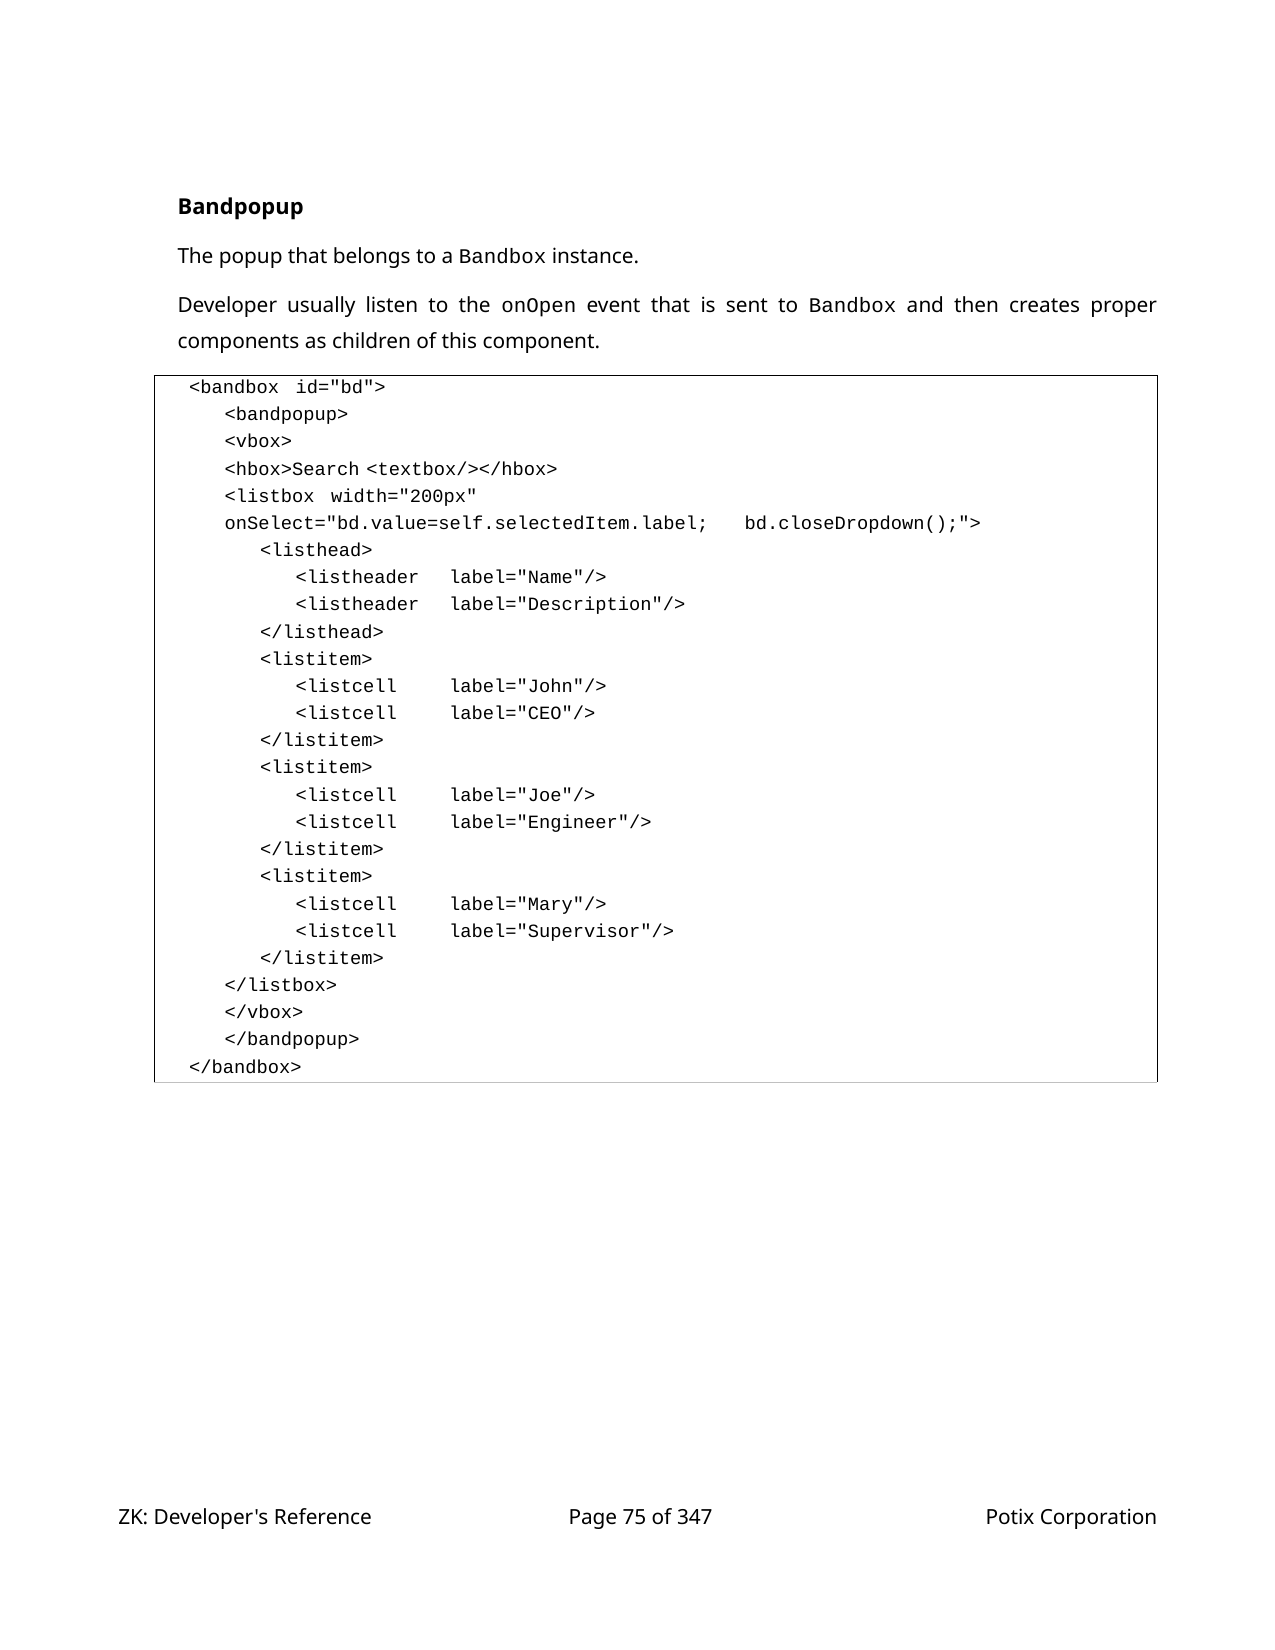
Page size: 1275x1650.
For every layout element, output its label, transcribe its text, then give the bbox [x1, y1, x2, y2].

text </bandpopup> [155, 1027, 1157, 1052]
text <listcell label="Engineer"/> [155, 810, 1157, 834]
text <listheader label="Name"/> [155, 565, 1157, 589]
text onSelect="bd.value=self.selectedItem.label; bd.closeDropdown();"> [155, 511, 1157, 535]
text Developer usually listen to the onOpen event that is sent to Bandbox and then creates proper components as children of this component. [177, 290, 1157, 354]
text </bandbox> [155, 1054, 1157, 1082]
text <vbox> [155, 429, 1157, 453]
text <bandpopup> [155, 402, 1157, 426]
text </listbox> [155, 973, 1157, 997]
text <hbox>Search <textbox/></hbox> [155, 456, 1157, 481]
text </listitem> [155, 837, 1157, 861]
text <listcell label="Supervisor"/> [155, 918, 1157, 943]
text <listbox width="200px" [155, 483, 1157, 508]
text <listitem> [155, 755, 1157, 780]
text </vbox> [155, 1000, 1157, 1024]
text <listitem> [155, 647, 1157, 671]
text </listitem> [155, 728, 1157, 752]
text <bandbox id="bd"> [155, 376, 1157, 399]
text <listcell label="CEO"/> [155, 701, 1157, 725]
text <listcell label="John"/> [155, 674, 1157, 698]
text <listcell label="Joe"/> [155, 783, 1157, 807]
text <listcell label="Mary"/> [155, 891, 1157, 916]
text <listitem> [155, 864, 1157, 888]
text </listhead> [155, 619, 1157, 644]
text </listitem> [155, 946, 1157, 970]
text <listheader label="Description"/> [155, 592, 1157, 617]
text <listhead> [155, 538, 1157, 562]
subtitle Bandpopup [177, 191, 1157, 221]
text The popup that belongs to a Bandbox instance. [177, 241, 1157, 270]
